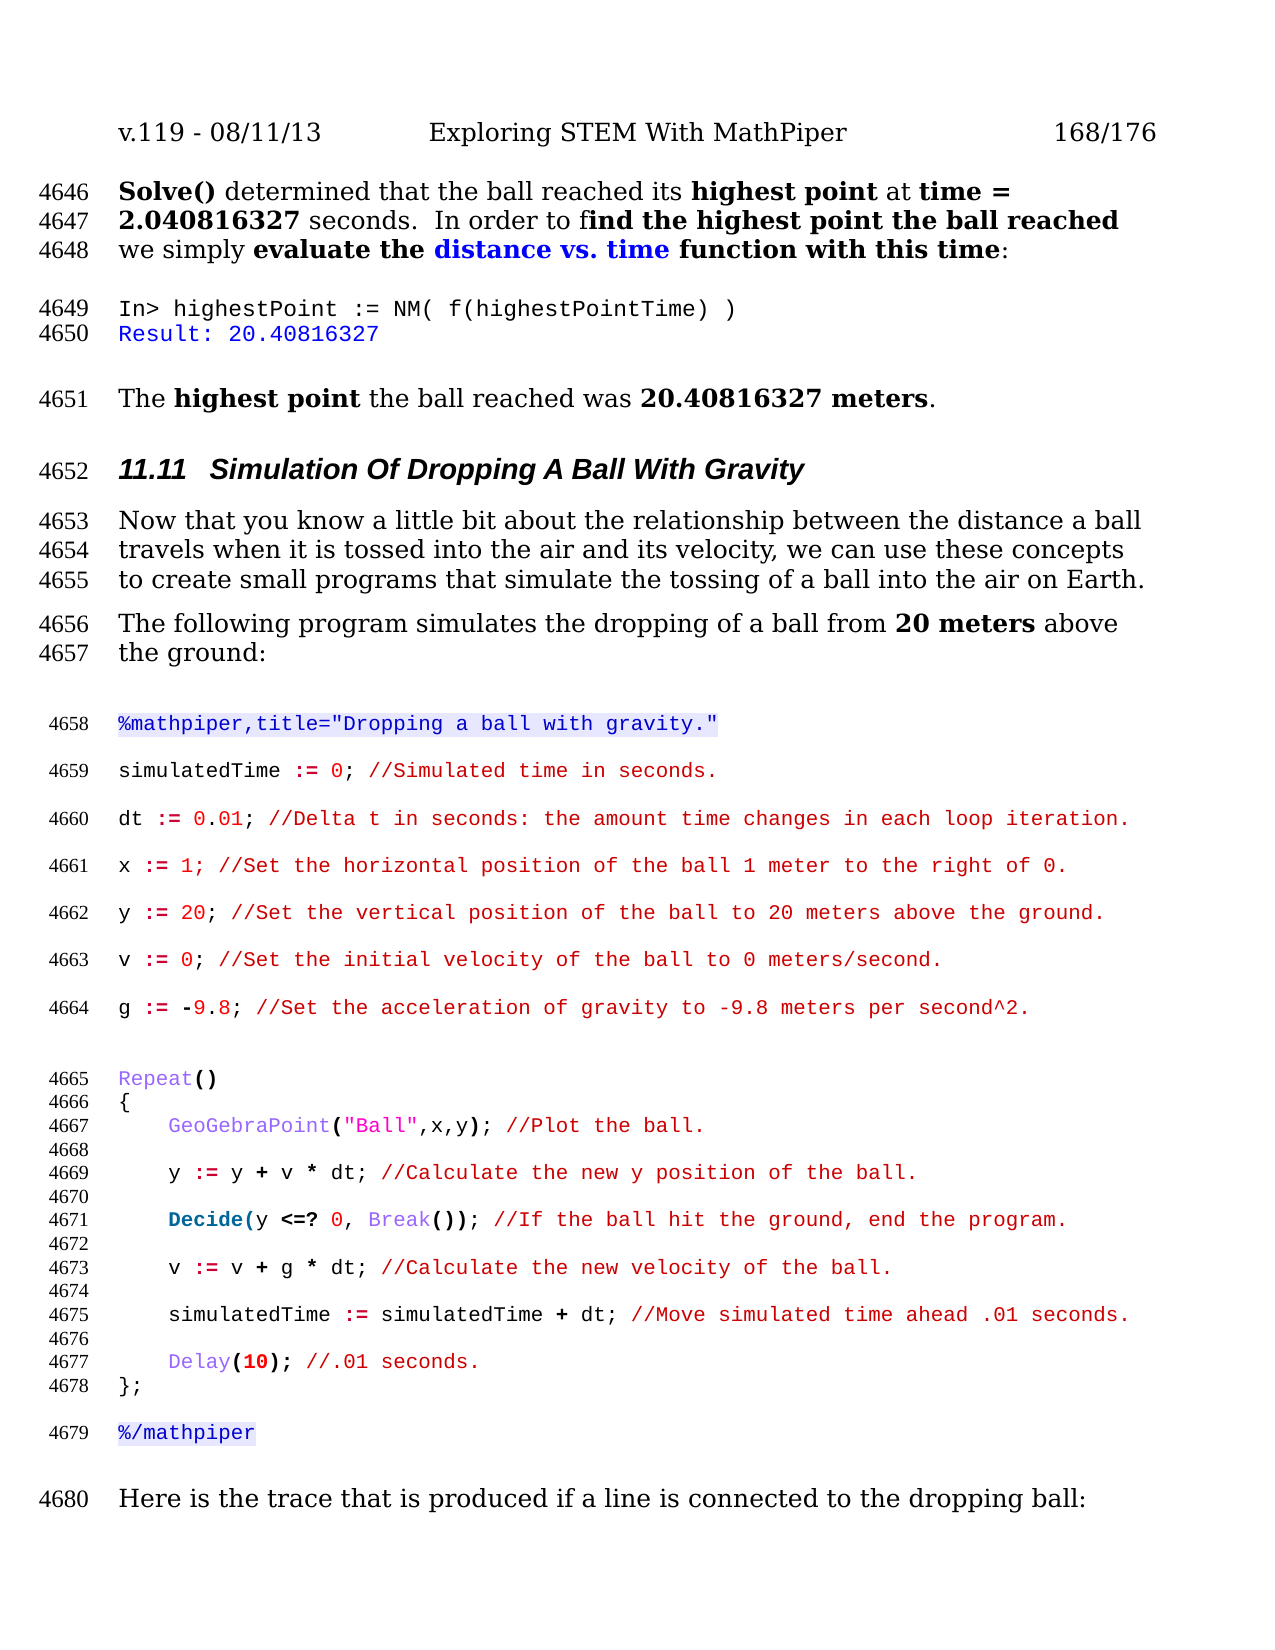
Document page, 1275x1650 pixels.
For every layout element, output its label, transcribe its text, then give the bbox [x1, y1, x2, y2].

text Solve() determined that the ball reached its highest point at time = 2.040816327 seconds. In order to find the highest point the ball reached we simply evaluate the distance vs. time function with this time: [118, 177, 1157, 265]
text %mathpiper,title="Dropping a ball with gravity." [118, 713, 1157, 737]
text y := y + v * dt; //Calculate the new y position of the ball. [118, 1162, 1157, 1186]
text Decide(y <=? 0, Break()); //If the ball hit the ground, end the program. [118, 1209, 1157, 1233]
text v := 0; //Set the initial velocity of the ball to 0 meters/second. [118, 949, 1157, 973]
text Delay(10); //.01 seconds. [118, 1351, 1157, 1375]
text Result: 20.40816327 [118, 323, 1157, 349]
text x := 1; //Set the horizontal position of the ball 1 meter to the right of 0. [118, 855, 1157, 878]
text The highest point the ball reached was 20.40816327 meters. [118, 384, 1157, 413]
subtitle Simulation Of Dropping A Ball With Gravity [118, 452, 1157, 486]
text v := v + g * dt; //Calculate the new velocity of the ball. [118, 1257, 1157, 1280]
text }; [118, 1375, 1157, 1399]
text Here is the trace that is produced if a line is connected to the dropping ball: [118, 1484, 1157, 1513]
text dt := 0.01; //Delta t in seconds: the amount time changes in each loop iteration. [118, 807, 1157, 831]
text Now that you know a little bit about the relationship between the distance a ball travels when it is tossed into the air and its velocity, we can use these concepts to create small programs that simulate the tossing of a ball into the air on Earth. [118, 507, 1157, 594]
text simulatedTime := simulatedTime + dt; //Move simulated time ahead .01 seconds. [118, 1304, 1157, 1328]
text Repeat() [118, 1068, 1157, 1091]
text GeoGebraPoint("Ball",x,y); //Plot the ball. [118, 1115, 1157, 1138]
text { [118, 1091, 1157, 1115]
text The following program simulates the dropping of a ball from 20 meters above the ground: [118, 609, 1157, 668]
text %/mathpiper [118, 1422, 1157, 1446]
text simulatedTime := 0; //Simulated time in seconds. [118, 760, 1157, 784]
text g := -9.8; //Set the acceleration of gravity to -9.8 meters per second^2. [118, 997, 1157, 1020]
text y := 20; //Set the vertical position of the ball to 20 meters above the ground. [118, 902, 1157, 926]
text In> highestPoint := NM( f(highestPointTime) ) [118, 297, 1157, 323]
